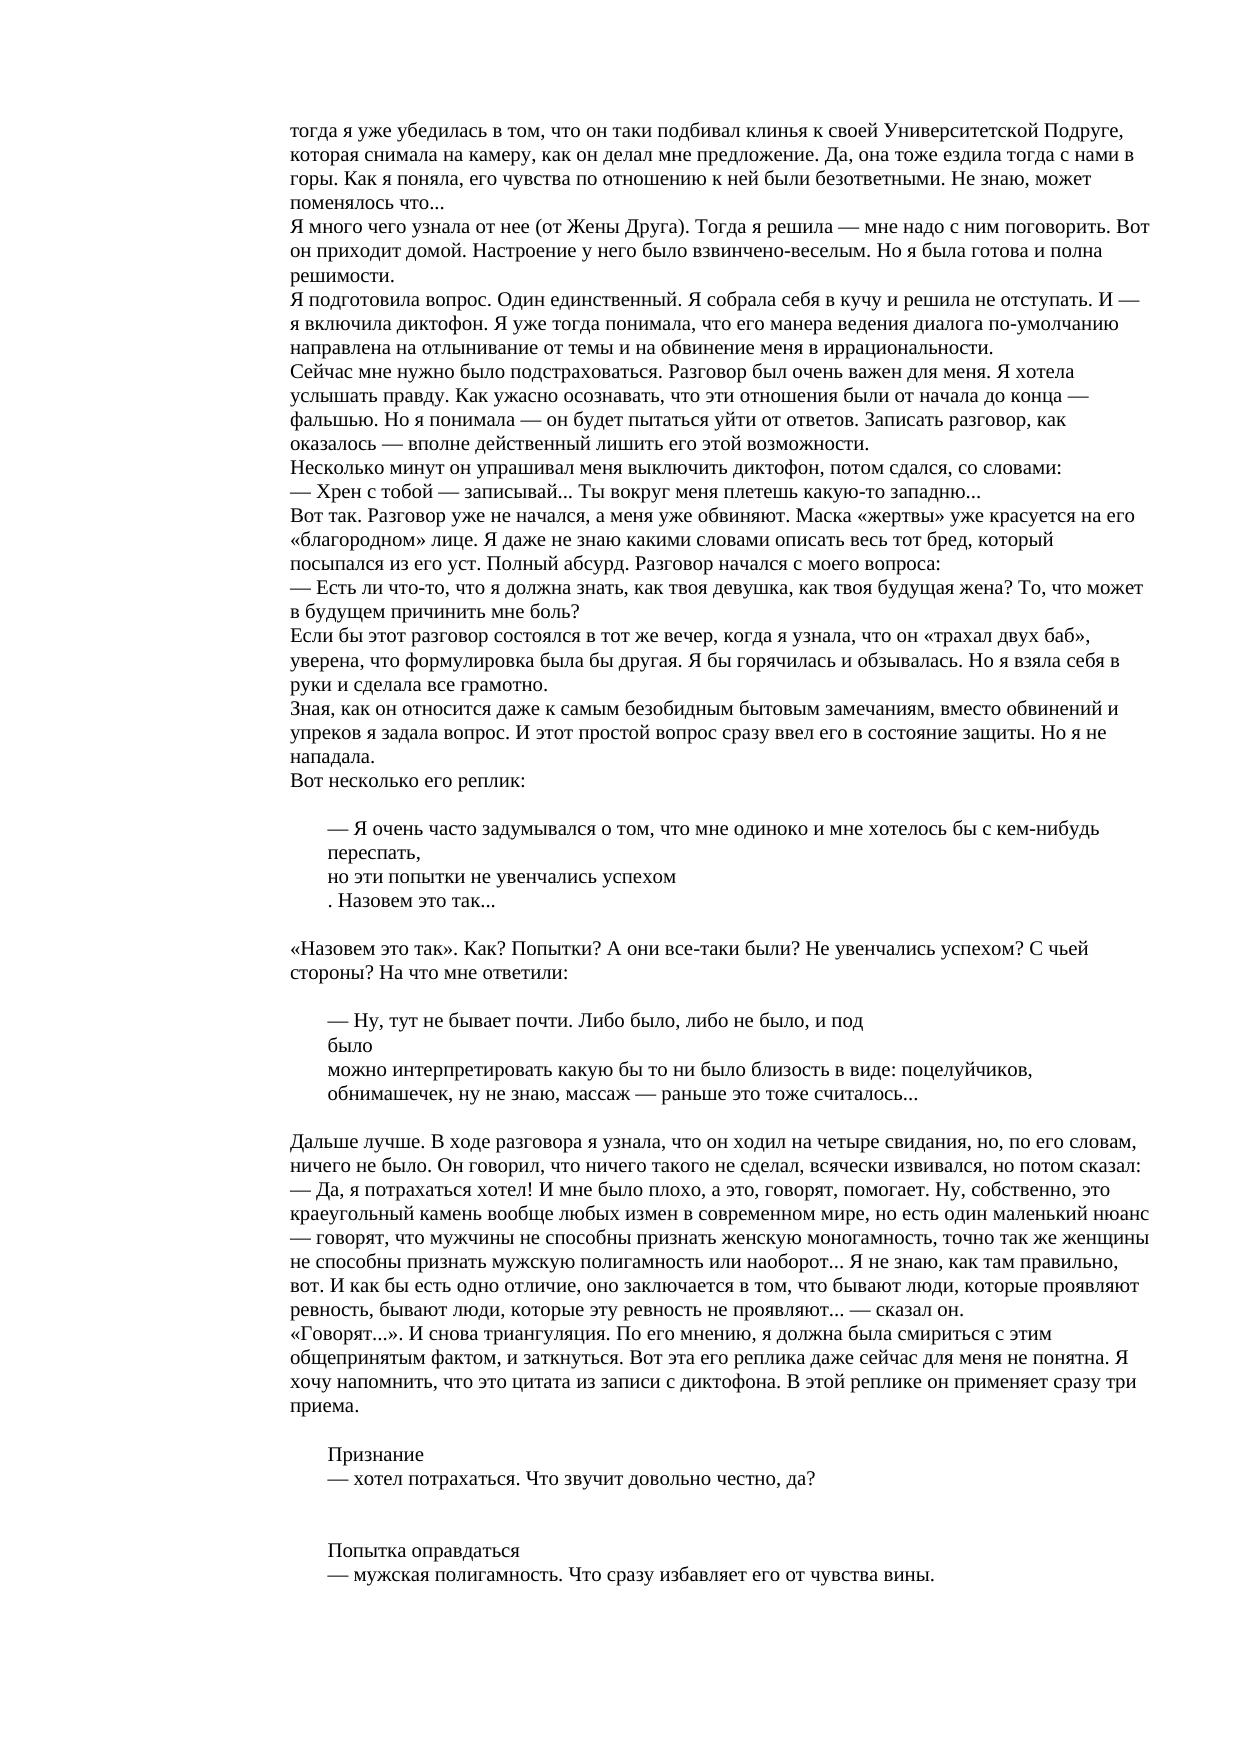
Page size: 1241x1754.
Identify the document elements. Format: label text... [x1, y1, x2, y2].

text — Есть ли что-то, что я должна знать, как твоя девушка, как твоя будущая жена? То, что может в будущем причинить мне боль? [290, 575, 1152, 623]
text Зная, как он относится даже к самым безобидным бытовым замечаниям, вместо обвинений и упреков я задала вопрос. И этот простой вопрос сразу ввел его в состояние защиты. Но я не нападала. [290, 696, 1152, 768]
text Дальше лучше. В ходе разговора я узнала, что он ходил на четыре свидания, но, по его словам, ничего не было. Он говорил, что ничего такого не сделал, всячески извивался, но потом сказал: [290, 1129, 1152, 1177]
text . Назовем это так... [327, 888, 1152, 912]
text — мужская полигамность. Что сразу избавляет его от чувства вины. [327, 1562, 1152, 1586]
text тогда я уже убедилась в том, что он таки подбивал клинья к своей Университетской Подруге, которая снимала на камеру, как он делал мне предложение. Да, она тоже ездила тогда с нами в горы. Как я поняла, его чувства по отношению к ней были безответными. Не знаю, может поменялось что... [290, 118, 1152, 214]
text Вот несколько его реплик: [290, 768, 1152, 792]
text — Да, я потрахаться хотел! И мне было плохо, а это, говорят, помогает. Ну, собственно, это краеугольный камень вообще любых измен в современном мире, но есть один маленький нюанс — говорят, что мужчины не способны признать женскую моногамность, точно так же женщины не способны признать мужскую полигамность или наоборот... Я не знаю, как там правильно, вот. И как бы есть одно отличие, оно заключается в том, что бывают люди, которые проявляют ревность, бывают люди, которые эту ревность не проявляют... — сказал он. [290, 1177, 1152, 1321]
text Если бы этот разговор состоялся в тот же вечер, когда я узнала, что он «трахал двух баб», уверена, что формулировка была бы другая. Я бы горячилась и обзывалась. Но я взяла себя в руки и сделала все грамотно. [290, 623, 1152, 696]
text Несколько минут он упрашивал меня выключить диктофон, потом сдался, со словами: [290, 455, 1152, 479]
text Я много чего узнала от нее (от Жены Друга). Тогда я решила — мне надо с ним поговорить. Вот он приходит домой. Настроение у него было взвинчено-веселым. Но я была готова и полна решимости. [290, 214, 1152, 287]
text — хотел потрахаться. Что звучит довольно честно, да? [327, 1466, 1152, 1490]
text Вот так. Разговор уже не начался, а меня уже обвиняют. Маска «жертвы» уже красуется на его «благородном» лице. Я даже не знаю какими словами описать весь тот бред, который посыпался из его уст. Полный абсурд. Разговор начался с моего вопроса: [290, 503, 1152, 575]
text но эти попытки не увенчались успехом [327, 864, 1152, 888]
text «Назовем это так». Как? Попытки? А они все-таки были? Не увенчались успехом? С чьей стороны? На что мне ответили: [290, 936, 1152, 984]
text — Хрен с тобой — записывай... Ты вокруг меня плетешь какую-то западню... [290, 479, 1152, 503]
text Сейчас мне нужно было подстраховаться. Разговор был очень важен для меня. Я хотела услышать правду. Как ужасно осознавать, что эти отношения были от начала до конца — фальшью. Но я понимала — он будет пытаться уйти от ответов. Записать разговор, как оказалось — вполне действенный лишить его этой возможности. [290, 359, 1152, 455]
text можно интерпретировать какую бы то ни было близость в виде: поцелуйчиков, обнимашечек, ну не знаю, массаж — раньше это тоже считалось... [327, 1057, 1152, 1105]
text Попытка оправдаться [327, 1538, 1152, 1562]
text Я подготовила вопрос. Один единственный. Я собрала себя в кучу и решила не отступать. И — я включила диктофон. Я уже тогда понимала, что его манера ведения диалога по-умолчанию направлена на отлынивание от темы и на обвинение меня в иррациональности. [290, 287, 1152, 359]
text было [327, 1032, 1152, 1057]
text «Говорят...». И снова триангуляция. По его мнению, я должна была смириться с этим общепринятым фактом, и заткнуться. Вот эта его реплика даже сейчас для меня не понятна. Я хочу напомнить, что это цитата из записи с диктофона. В этой реплике он применяет сразу три приема. [290, 1321, 1152, 1417]
text — Я очень часто задумывался о том, что мне одиноко и мне хотелось бы с кем-нибудь переспать, [327, 816, 1152, 864]
text — Ну, тут не бывает почти. Либо было, либо не было, и под [327, 1008, 1152, 1032]
text Признание [327, 1442, 1152, 1466]
